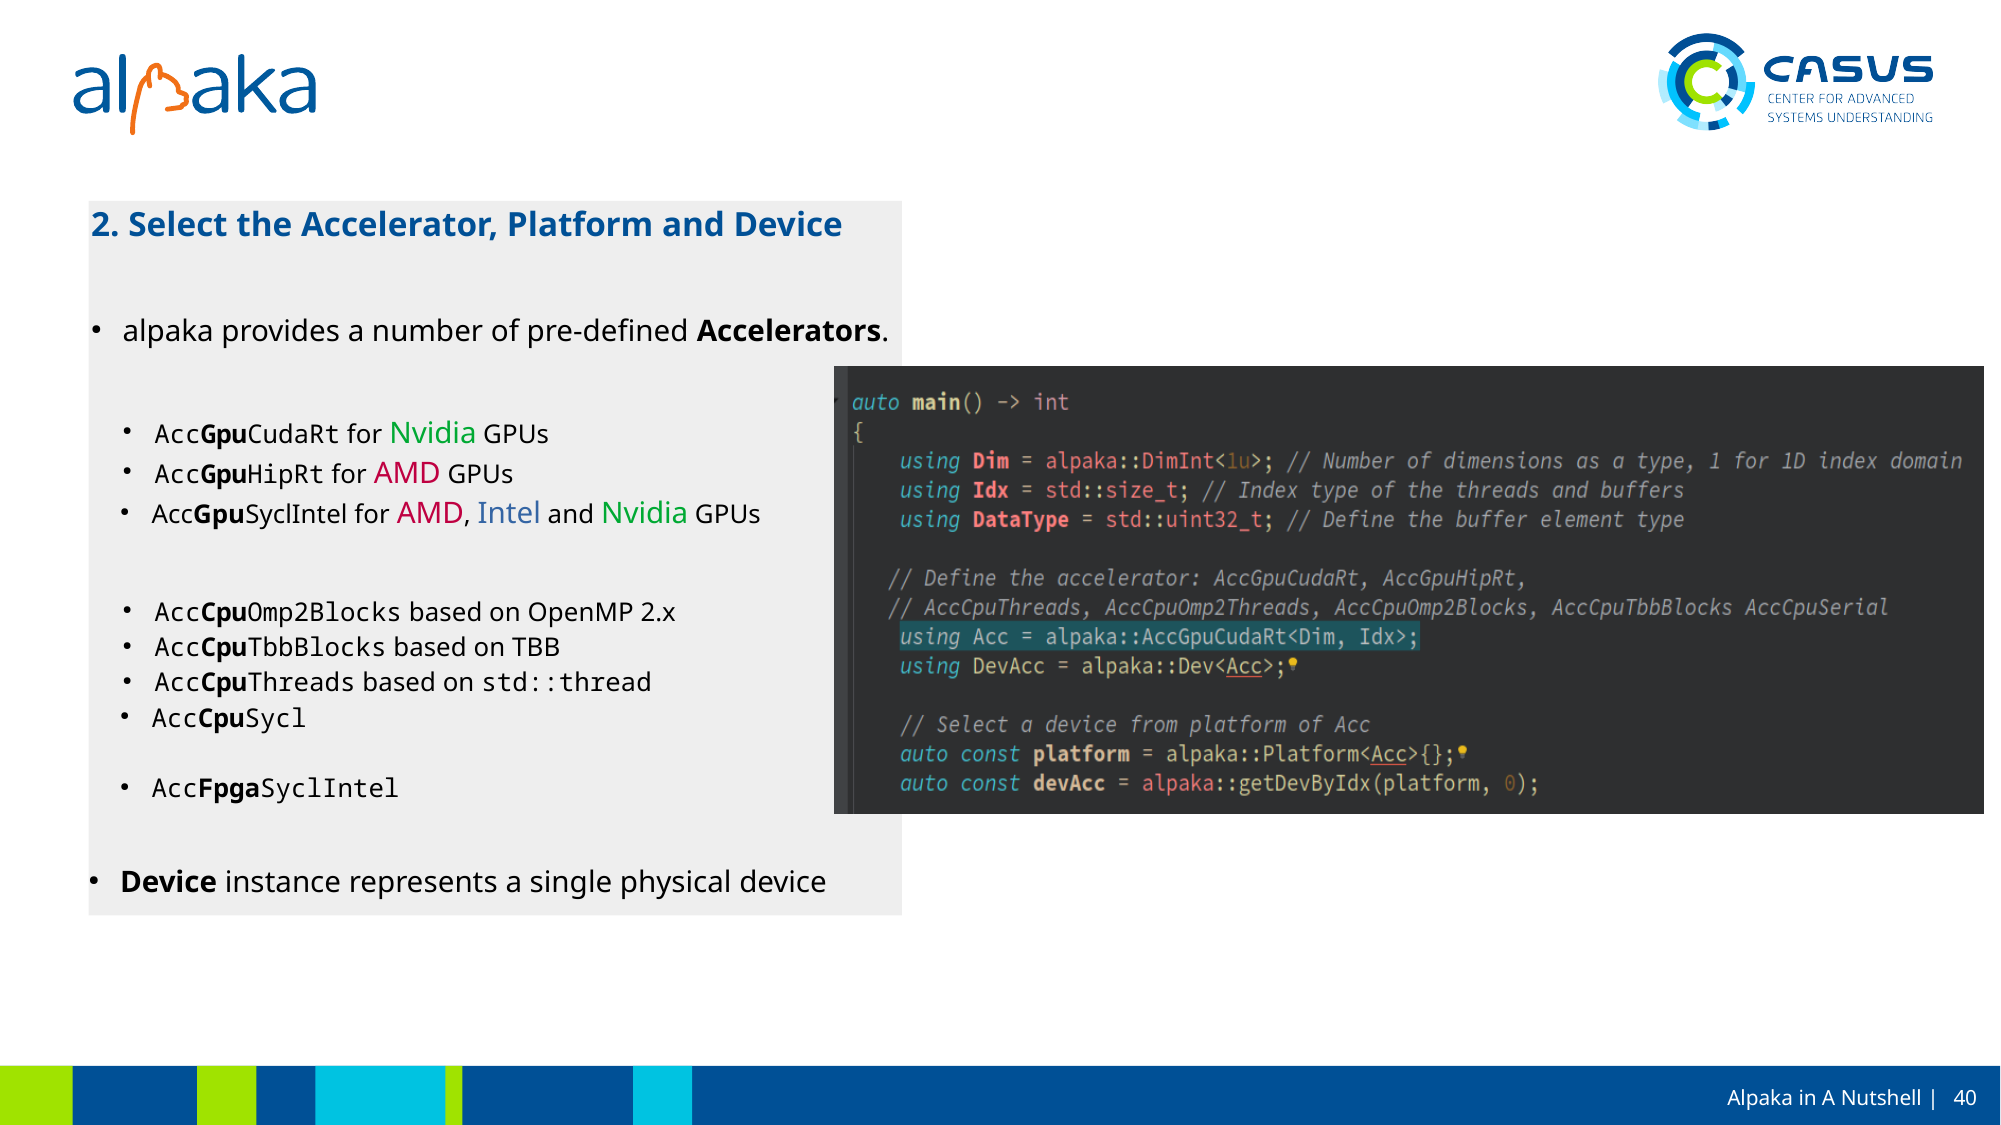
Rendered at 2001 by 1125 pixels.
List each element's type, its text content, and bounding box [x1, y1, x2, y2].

list 2. Select the Accelerator, Platform and Device alpaka provides a number of pre-defined Accelerators. AccGpuCudaRt for Nvidia GPUs AccGpuHipRt for AMD GPUs AccGpuSyclIntel for AMD, Intel and Nvidia GPUs AccCpuOmp2Blocks based on OpenMP 2.x AccCpuTbbBlocks based on TBB AccCpuThreads based on std::thread AccCpuSycl AccFpgaSyclIntel Device instance represents a single physical device [88, 200, 902, 916]
picture [834, 366, 1984, 814]
picture [72, 53, 317, 136]
picture [1658, 33, 1933, 131]
